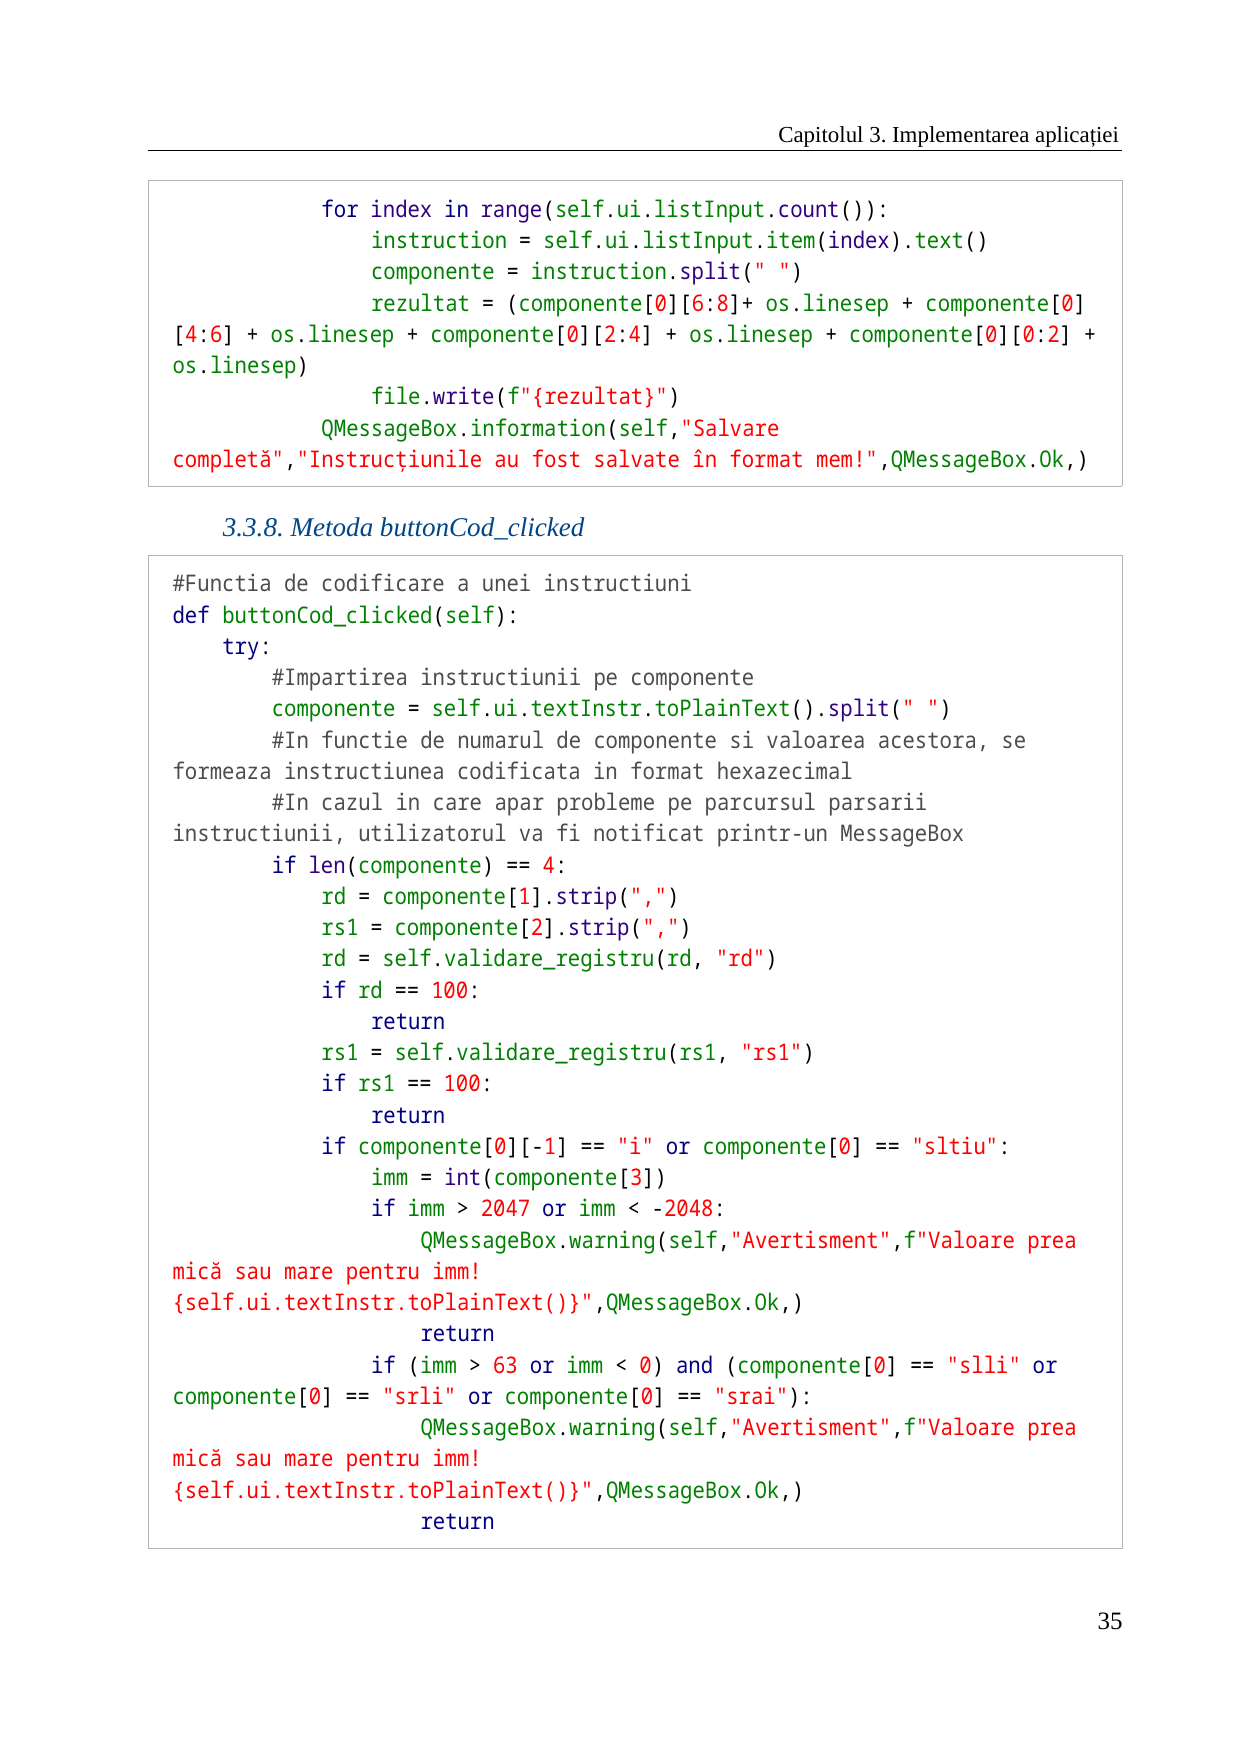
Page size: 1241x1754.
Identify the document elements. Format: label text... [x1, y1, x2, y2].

text return [149, 1305, 1122, 1336]
text rd = self.validare_registru(rd, "rd") [149, 930, 1122, 961]
text #Functia de codificare a unei instructiuni [149, 556, 1122, 586]
text try: [149, 617, 1122, 648]
text QMessageBox.warning(self,"Avertisment",f"Valoare prea mică sau mare pentru imm! {self.ui.textInstr.toPlainText()}",QMessageBox.Ok,) [149, 1398, 1122, 1492]
text file.write(f"{rezultat}") [149, 368, 1122, 399]
text if rs1 == 100: [149, 1055, 1122, 1086]
text #Impartirea instructiunii pe componente [149, 648, 1122, 680]
text if imm > 2047 or imm < -2048: [149, 1180, 1122, 1211]
text rd = componente[1].strip(",") [149, 867, 1122, 898]
text if rd == 100: [149, 961, 1122, 992]
text if componente[0][-1] == "i" or componente[0] == "sltiu": [149, 1117, 1122, 1148]
text QMessageBox.information(self,"Salvare completă","Instrucțiunile au fost salvate în format mem!",QMessageBox.Ok,) [149, 399, 1122, 486]
text componente = instruction.split(" ") [149, 243, 1122, 274]
text componente = self.ui.textInstr.toPlainText().split(" ") [149, 680, 1122, 711]
text if (imm > 63 or imm < 0) and (componente[0] == "slli" or componente[0] == "srli" or componente[0] == "srai"): [149, 1336, 1122, 1398]
subtitle Metoda buttonCod_clicked [223, 511, 1122, 542]
text #In cazul in care apar probleme pe parcursul parsarii instructiunii, utilizatorul va fi notificat printr-un MessageBox [149, 773, 1122, 836]
text return [149, 992, 1122, 1023]
text rs1 = self.validare_registru(rs1, "rs1") [149, 1023, 1122, 1055]
text QMessageBox.warning(self,"Avertisment",f"Valoare prea mică sau mare pentru imm! {self.ui.textInstr.toPlainText()}",QMessageBox.Ok,) [149, 1211, 1122, 1305]
text #In functie de numarul de componente si valoarea acestora, se formeaza instructiunea codificata in format hexazecimal [149, 711, 1122, 773]
text imm = int(componente[3]) [149, 1148, 1122, 1180]
text rs1 = componente[2].strip(",") [149, 898, 1122, 930]
text instruction = self.ui.listInput.item(index).text() [149, 211, 1122, 243]
text for index in range(self.ui.listInput.count()): [149, 181, 1122, 211]
text return [149, 1492, 1122, 1548]
text return [149, 1086, 1122, 1117]
text def buttonCod_clicked(self): [149, 586, 1122, 617]
text if len(componente) == 4: [149, 836, 1122, 867]
text rezultat = (componente[0][6:8]+ os.linesep + componente[0][4:6] + os.linesep + componente[0][2:4] + os.linesep + componente[0][0:2] + os.linesep) [149, 274, 1122, 368]
